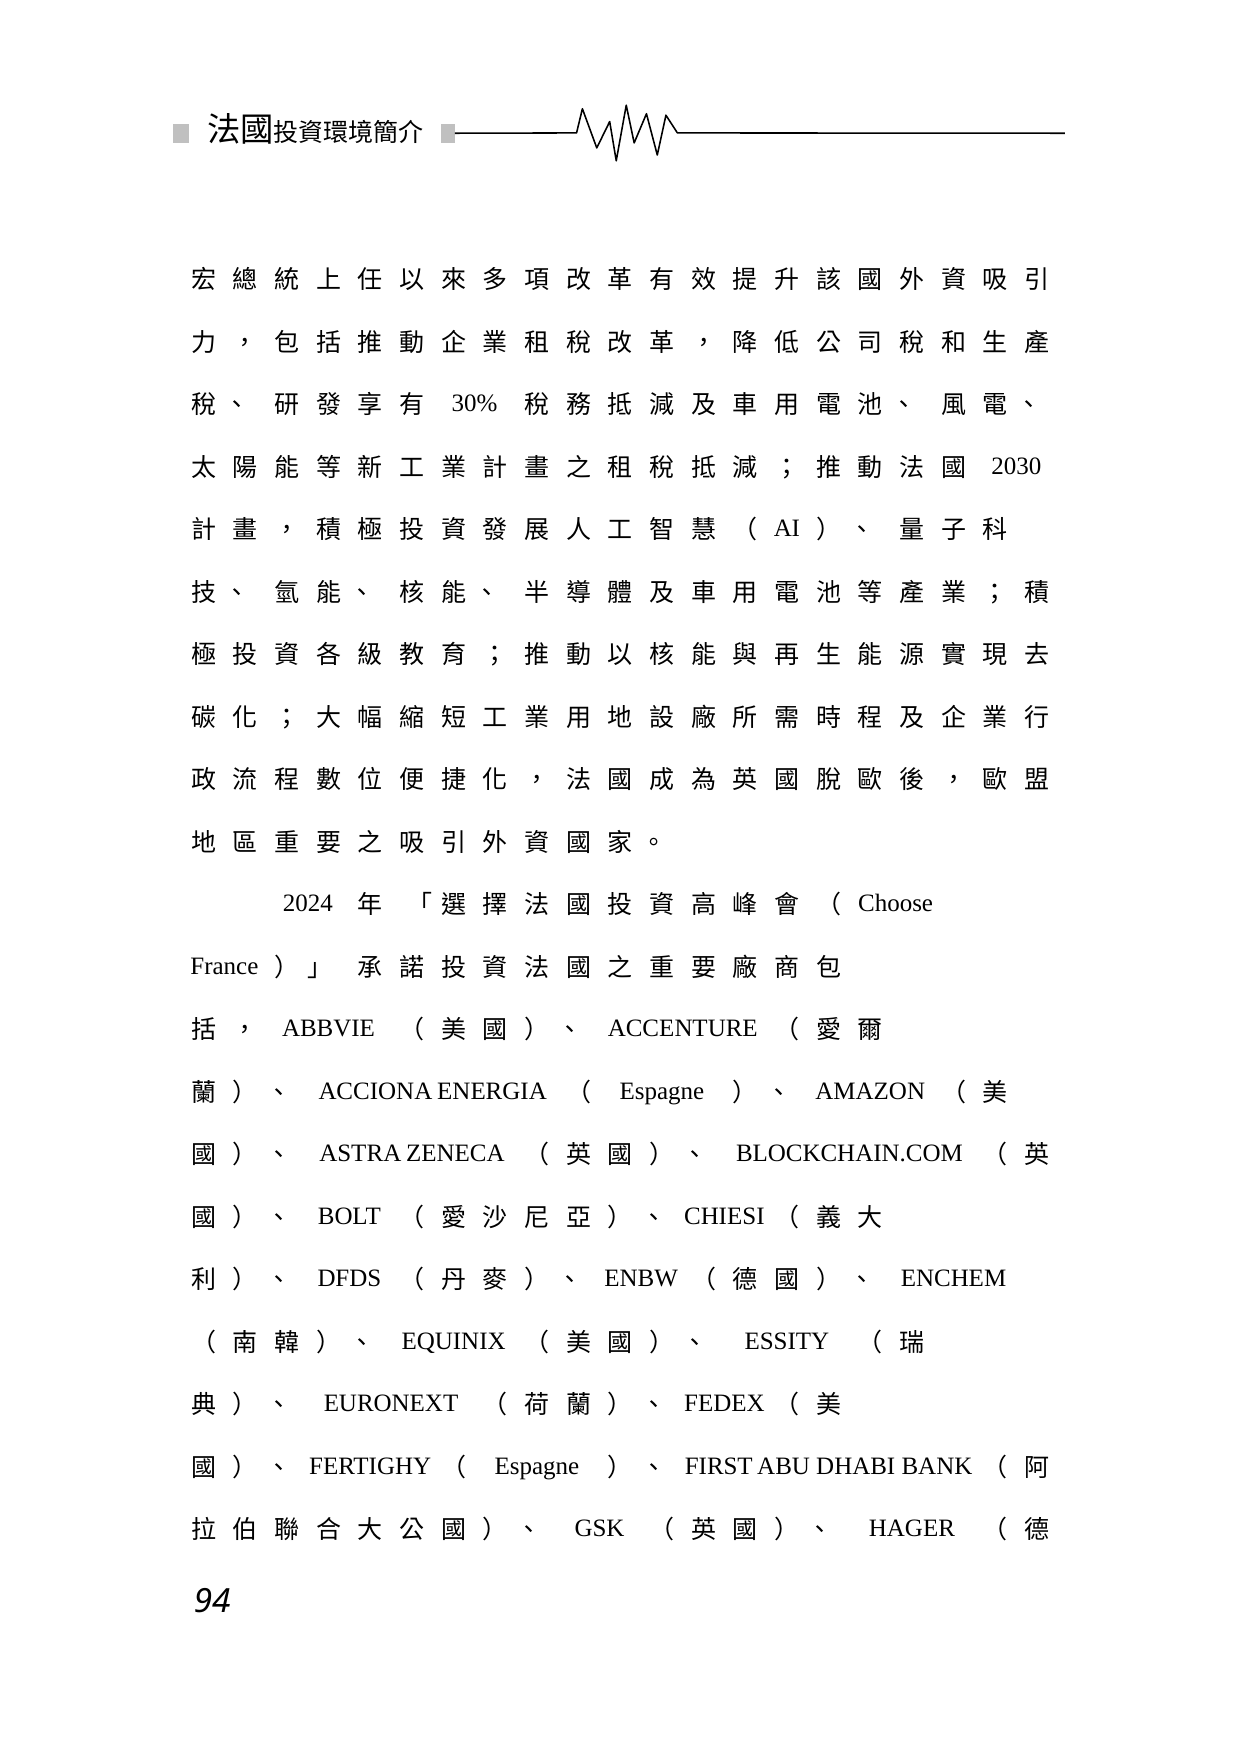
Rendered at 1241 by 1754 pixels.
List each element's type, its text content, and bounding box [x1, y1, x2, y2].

text 宏總統上任以來多項改革有效提升該國外資吸引力，包括推動企業租稅改革，降低公司稅和生產稅、研發享有30%稅務抵減及車用電池、風電、太陽能等新工業計畫之租稅抵減；推動法國2030計畫，積極投資發展人工智慧（AI）、量子科技、氫能、核能、半導體及車用電池等產業；積極投資各級教育；推動以核能與再生能源實現去碳化；大幅縮短工業用地設廠所需時程及企業行政流程數位便捷化，法國成為英國脫歐後，歐盟地區重要之吸引外資國家。 [183, 236, 1058, 861]
text 2024年「選擇法國投資高峰會（Choose France）」承諾投資法國之重要廠商包括，ABBVIE（美國）、ACCENTURE（愛爾蘭）、ACCIONA ENERGIA（Espagne）、AMAZON（美國）、ASTRA ZENECA（英國）、BLOCKCHAIN.COM（英國）、BOLT（愛沙尼亞）、CHIESI（義大利）、DFDS（丹麥）、ENBW（德國）、ENCHEM（南韓）、EQUINIX（美國）、ESSITY（瑞典）、EURONEXT（荷蘭）、FEDEX（美國）、FERTIGHY（Espagne）、FIRST ABU DHABI BANK（阿拉伯聯合大公國）、GSK（英國）、HAGER（德 [183, 861, 1058, 1549]
